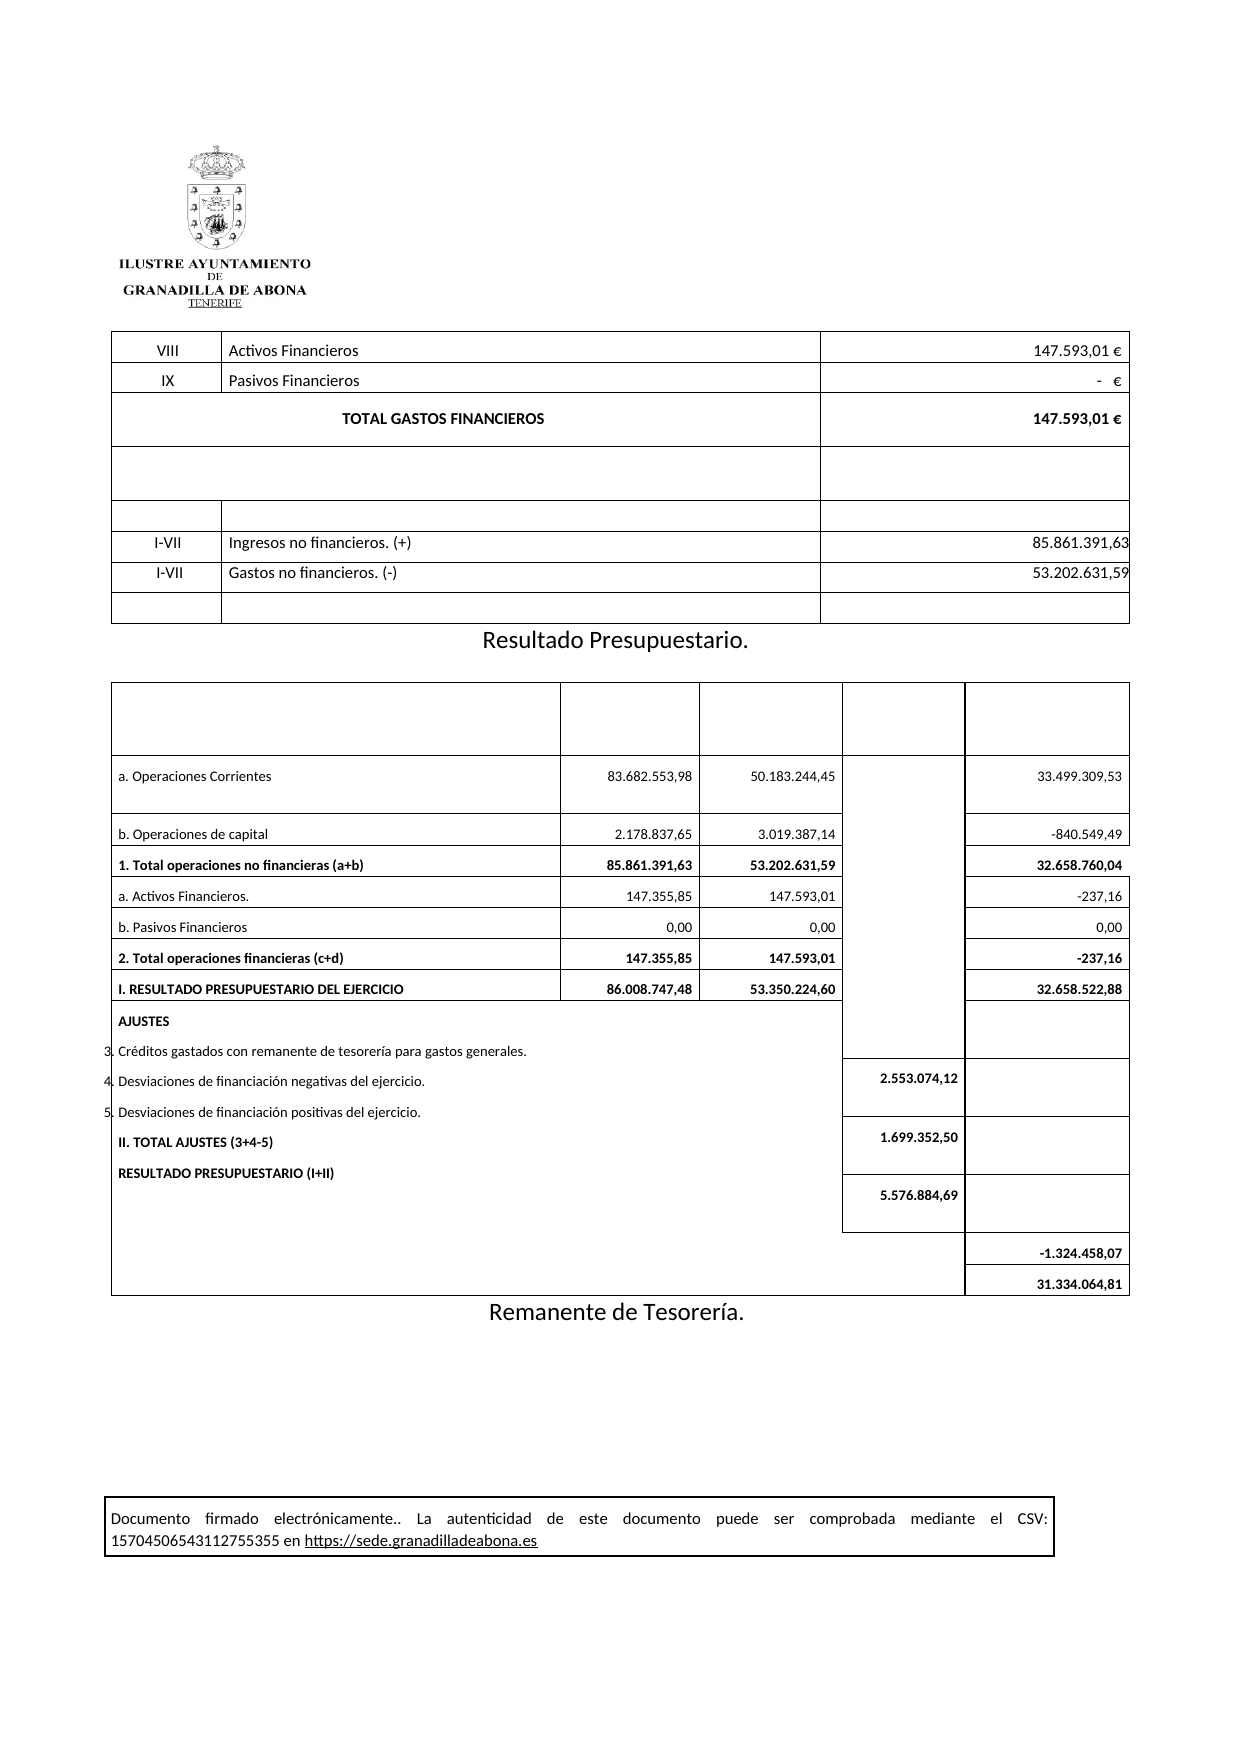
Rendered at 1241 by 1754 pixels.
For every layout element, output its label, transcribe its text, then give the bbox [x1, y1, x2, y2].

table_cell [966, 1059, 1129, 1116]
table_cell Gastos no financieros. (-) [222, 563, 820, 592]
table_cell 83.682.553,98 [561, 756, 699, 813]
table_cell IX [112, 363, 221, 392]
table_cell 50.183.244,45 [700, 756, 842, 813]
table_cell 5.576.884,69 [843, 1175, 964, 1232]
table_header RESULTADO PRESUPUESTARIO [966, 683, 1129, 755]
table_cell 147.593,01 [700, 939, 842, 969]
table_cell Importe [821, 501, 1129, 531]
table_cell b. Operaciones de capital [112, 814, 560, 844]
table_cell 31.334.064,81 [966, 1265, 1129, 1294]
table_header AJUSTES [843, 683, 964, 755]
table_cell -840.549,49 [966, 814, 1129, 844]
table_cell 53.202.631,59 [821, 563, 1129, 592]
table_cell [843, 756, 964, 813]
table_cell AJUSTES Créditos gastados con remanente de tesorería para gastos generales. Desviaciones de financiación negativas del ejercicio. Desviaciones de financiación positivas del ejercicio. II. TOTAL AJUSTES (3+4-5) RESULTADO PRESUPUESTARIO (I+II) [112, 1001, 561, 1294]
table_cell 1.699.352,50 [843, 1117, 964, 1174]
table_cell 1. Total operaciones no financieras (a+b) [112, 846, 560, 876]
table_cell [966, 1117, 1129, 1174]
table_cell [843, 813, 964, 1058]
table_cell I. RESULTADO PRESUPUESTARIO DEL EJERCICIO [112, 970, 560, 1000]
table_cell 2.553.074,12 [843, 1059, 964, 1116]
table_cell 3.019.387,14 [700, 814, 842, 844]
table_cell b. Pasivos Financieros [112, 908, 560, 938]
table_cell 0,00 [561, 908, 699, 938]
table_cell [966, 1175, 1129, 1232]
table_cell VIII [112, 332, 221, 362]
table_cell [112, 393, 221, 446]
table_header OBLIGACIONES RECONOCIDAS NETAS [700, 683, 842, 755]
table_cell -1.324.458,07 [966, 1233, 1129, 1263]
table_cell [112, 593, 221, 623]
table_cell I-VII [112, 532, 221, 562]
table_cell 32.658.522,88 [966, 970, 1129, 1000]
table_cell Activos Financieros [222, 332, 820, 362]
table_cell a. Operaciones Corrientes [112, 756, 560, 813]
table_cell [699, 1001, 843, 1294]
table_cell I-VII [112, 563, 221, 592]
table_cell 32.658.760,04 [821, 593, 1129, 623]
table_cell TOTAL GASTOS FINANCIEROS [221, 393, 820, 446]
table_cell - € [821, 363, 1129, 392]
table_cell 85.861.391,63 [561, 846, 699, 876]
table_cell 147.355,85 [561, 939, 699, 969]
table_cell TOTAL LIQUIDACIÓN GASTOS [221, 447, 820, 500]
table_cell 53.350.224,60 [700, 970, 842, 1000]
text Resultado Presupuestario. [105, 624, 754, 654]
table_cell 33.499.309,53 [966, 756, 1129, 813]
table_cell SALDO PRESUPUESTARIO NO FINANCIERO [222, 593, 820, 623]
table_cell Ingresos no financieros. (+) [222, 532, 820, 562]
table_cell [112, 501, 221, 531]
table_header DERECHOS RECONOCIDOS NETOS [561, 683, 699, 755]
table_cell [966, 1001, 1129, 1058]
table_cell [561, 1001, 699, 1294]
table_cell Concepto [222, 501, 820, 531]
table_cell a. Activos Financieros. [112, 877, 560, 907]
text Remanente de Tesorería. [105, 1296, 745, 1326]
table_cell 147.593,01 € [821, 393, 1129, 446]
table_cell [843, 1233, 964, 1294]
table_cell 2.178.837,65 [561, 814, 699, 844]
table_cell 147.593,01 [700, 877, 842, 907]
table_cell 53.350.224,60 € [821, 447, 1129, 500]
table_cell 147.355,85 [561, 877, 699, 907]
table_header CONCEPTOS [112, 683, 560, 755]
table_cell 85.861.391,63 [821, 532, 1129, 562]
table_cell 86.008.747,48 [561, 970, 699, 1000]
table_cell [112, 447, 221, 500]
table_cell 32.658.760,04 [966, 846, 1129, 876]
table_cell 0,00 [700, 908, 842, 938]
table_cell -237,16 [966, 939, 1129, 969]
table_cell -237,16 [966, 877, 1129, 907]
table_cell 2. Total operaciones financieras (c+d) [112, 939, 560, 969]
table_cell 53.202.631,59 [700, 846, 842, 876]
table_cell 147.593,01 € [821, 332, 1129, 362]
table_cell Pasivos Financieros [222, 363, 820, 392]
table_cell 0,00 [966, 908, 1129, 938]
